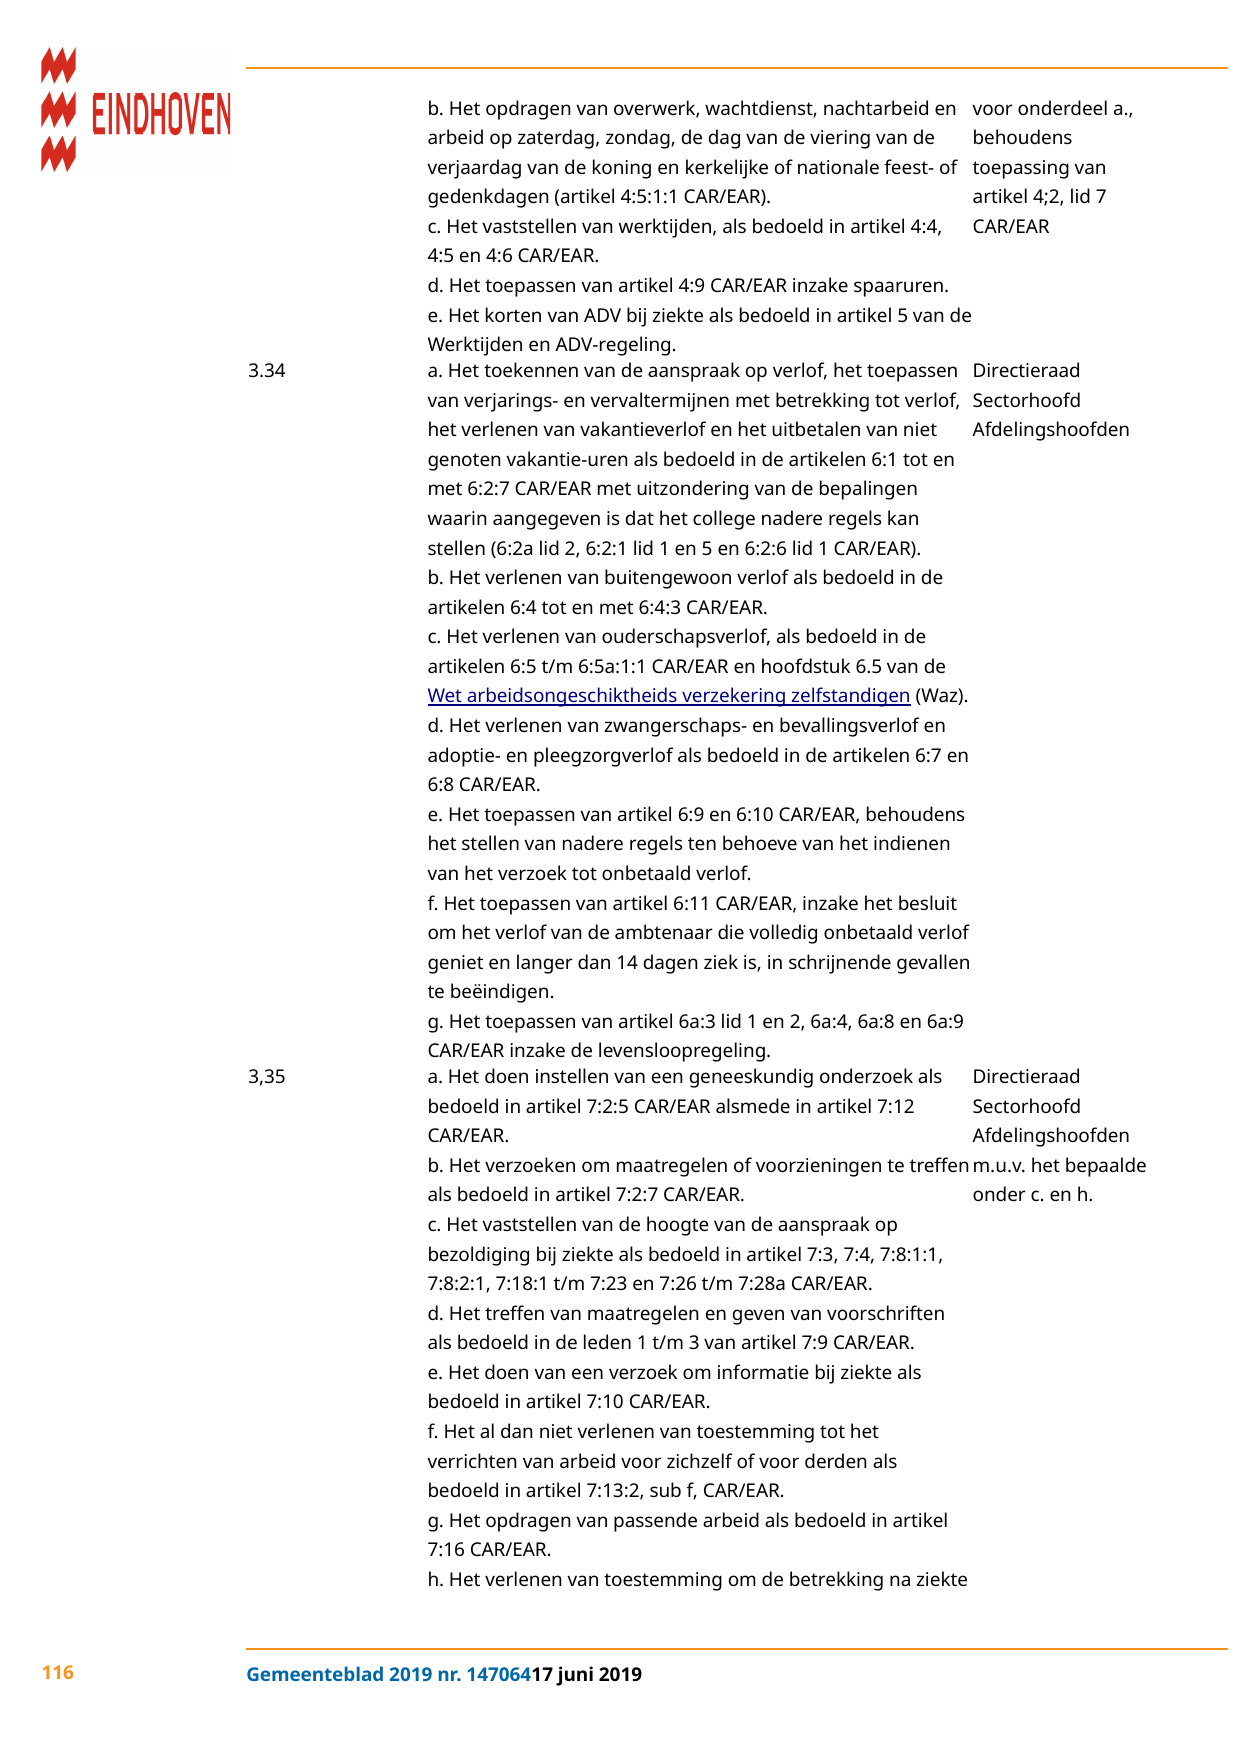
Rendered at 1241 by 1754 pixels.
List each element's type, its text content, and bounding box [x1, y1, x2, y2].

table_cell b. Het opdragen van overwerk, wachtdienst, nachtarbeid en arbeid op zaterdag, zondag, de dag van de viering van de verjaardag van de koning en kerkelijke of nationale feest- of gedenkdagen (artikel 4:5:1:1 CAR/EAR). c. Het vaststellen van werktijden, als bedoeld in artikel 4:4, 4:5 en 4:6 CAR/EAR. d. Het toepassen van artikel 4:9 CAR/EAR inzake spaaruren. e. Het korten van ADV bij ziekte als bedoeld in artikel 5 van de Werktijden en ADV-regeling. [427, 95, 972, 357]
table_cell voor onderdeel a., behoudens toepassing van artikel 4;2, lid 7 CAR/EAR [973, 95, 1152, 357]
table_cell Directieraad Sectorhoofd Afdelingshoofden m.u.v. het bepaalde onder c. en h. [973, 1063, 1152, 1592]
table_cell 3.34 [248, 357, 427, 1063]
table_cell Directieraad Sectorhoofd Afdelingshoofden [973, 357, 1152, 1063]
table_cell 3,35 [248, 1063, 427, 1592]
table_cell [248, 95, 427, 357]
picture [41, 47, 231, 172]
table_cell a. Het toekennen van de aanspraak op verlof, het toepassen van verjarings- en vervaltermijnen met betrekking tot verlof, het verlenen van vakantieverlof en het uitbetalen van niet genoten vakantie-uren als bedoeld in de artikelen 6:1 tot en met 6:2:7 CAR/EAR met uitzondering van de bepalingen waarin aangegeven is dat het college nadere regels kan stellen (6:2a lid 2, 6:2:1 lid 1 en 5 en 6:2:6 lid 1 CAR/EAR). b. Het verlenen van buitengewoon verlof als bedoeld in de artikelen 6:4 tot en met 6:4:3 CAR/EAR. c. Het verlenen van ouderschapsverlof, als bedoeld in de artikelen 6:5 t/m 6:5a:1:1 CAR/EAR en hoofdstuk 6.5 van de Wet arbeidsongeschiktheids verzekering zelfstandigen (Waz). d. Het verlenen van zwangerschaps- en bevallingsverlof en adoptie- en pleegzorgverlof als bedoeld in de artikelen 6:7 en 6:8 CAR/EAR. e. Het toepassen van artikel 6:9 en 6:10 CAR/EAR, behoudens het stellen van nadere regels ten behoeve van het indienen van het verzoek tot onbetaald verlof. f. Het toepassen van artikel 6:11 CAR/EAR, inzake het besluit om het verlof van de ambtenaar die volledig onbetaald verlof geniet en langer dan 14 dagen ziek is, in schrijnende gevallen te beëindigen. g. Het toepassen van artikel 6a:3 lid 1 en 2, 6a:4, 6a:8 en 6a:9 CAR/EAR inzake de levensloopregeling. [427, 357, 972, 1063]
table_cell a. Het doen instellen van een geneeskundig onderzoek als bedoeld in artikel 7:2:5 CAR/EAR alsmede in artikel 7:12 CAR/EAR. b. Het verzoeken om maatregelen of voorzieningen te treffen als bedoeld in artikel 7:2:7 CAR/EAR. c. Het vaststellen van de hoogte van de aanspraak op bezoldiging bij ziekte als bedoeld in artikel 7:3, 7:4, 7:8:1:1, 7:8:2:1, 7:18:1 t/m 7:23 en 7:26 t/m 7:28a CAR/EAR. d. Het treffen van maatregelen en geven van voorschriften als bedoeld in de leden 1 t/m 3 van artikel 7:9 CAR/EAR. e. Het doen van een verzoek om informatie bij ziekte als bedoeld in artikel 7:10 CAR/EAR. f. Het al dan niet verlenen van toestemming tot het verrichten van arbeid voor zichzelf of voor derden als bedoeld in artikel 7:13:2, sub f, CAR/EAR. g. Het opdragen van passende arbeid als bedoeld in artikel 7:16 CAR/EAR. h. Het verlenen van toestemming om de betrekking na ziekte [427, 1063, 972, 1592]
